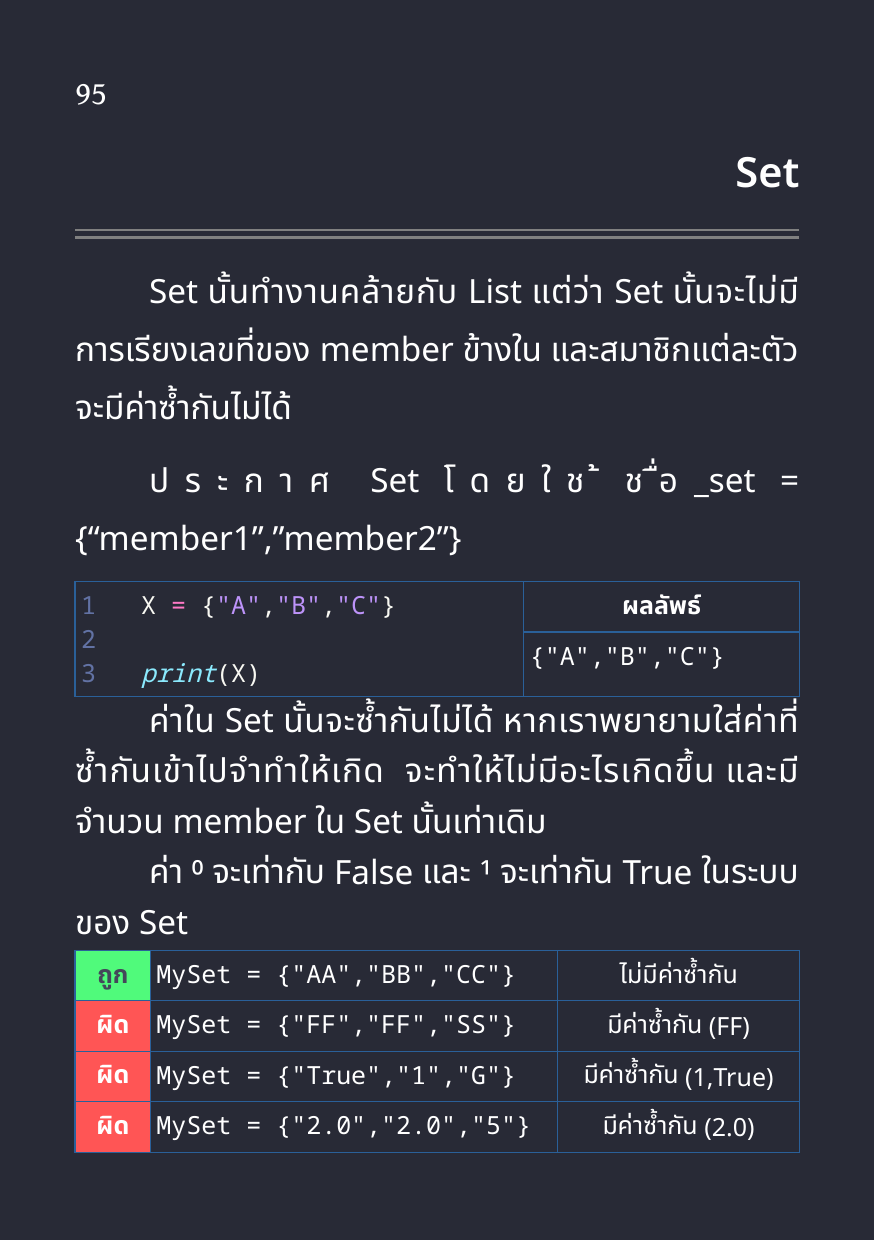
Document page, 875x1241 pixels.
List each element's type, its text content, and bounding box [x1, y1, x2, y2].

table_cell {"A","B","C"} [524, 633, 799, 696]
text ค่า 0 จะเท่ากับ False และ 1 จะเท่ากัน True ในระบบของ Set [75, 848, 799, 950]
table_cell มีค่าซ้ำกัน (2.0) [558, 1102, 799, 1152]
table_cell มีค่าซ้ำกัน (1,True) [558, 1052, 799, 1101]
table_cell MySet = {"2.0","2.0","5"} [151, 1102, 557, 1152]
table_header ไม่มีค่าซ้ำกัน [558, 951, 799, 1000]
table_cell มีค่าซ้ำกัน (FF) [558, 1001, 799, 1051]
text ประกาศ Set โดยใช้ ชื่อ_set = {“member1”,”member2”} [75, 457, 799, 560]
table_header ผลลัพธ์ [524, 582, 799, 631]
table_cell MySet = {"FF","FF","SS"} [151, 1001, 557, 1051]
table_header ถูก [76, 951, 150, 1000]
table_header MySet = {"AA","BB","CC"} [151, 951, 557, 1000]
table_cell MySet = {"True","1","G"} [151, 1052, 557, 1101]
table_cell ผิด [76, 1102, 150, 1152]
text Set นั้นทำงานคล้ายกับ List แต่ว่า Set นั้นจะไม่มีการเรียงเลขที่ของ member ข้างใน และสมาชิกแต่ละตัวจะมีค่าซ้ำกันไม่ได้ [75, 268, 799, 435]
subtitle Set [134, 143, 799, 200]
table_cell ผิด [76, 1001, 150, 1051]
text ค่าใน Set นั้นจะซ้ำกันไม่ได้ หากเราพยายามใส่ค่าที่ซ้ำกันเข้าไปจำทำให้เกิด จะทำให้ไม่มีอะไรเกิดขึ้น และมีจำนวน member ใน Set นั้นเท่าเดิม [75, 697, 799, 848]
table_header 1 X = {"A","B","C"} 2 3 print(X) [76, 582, 523, 696]
table_cell ผิด [76, 1052, 150, 1101]
